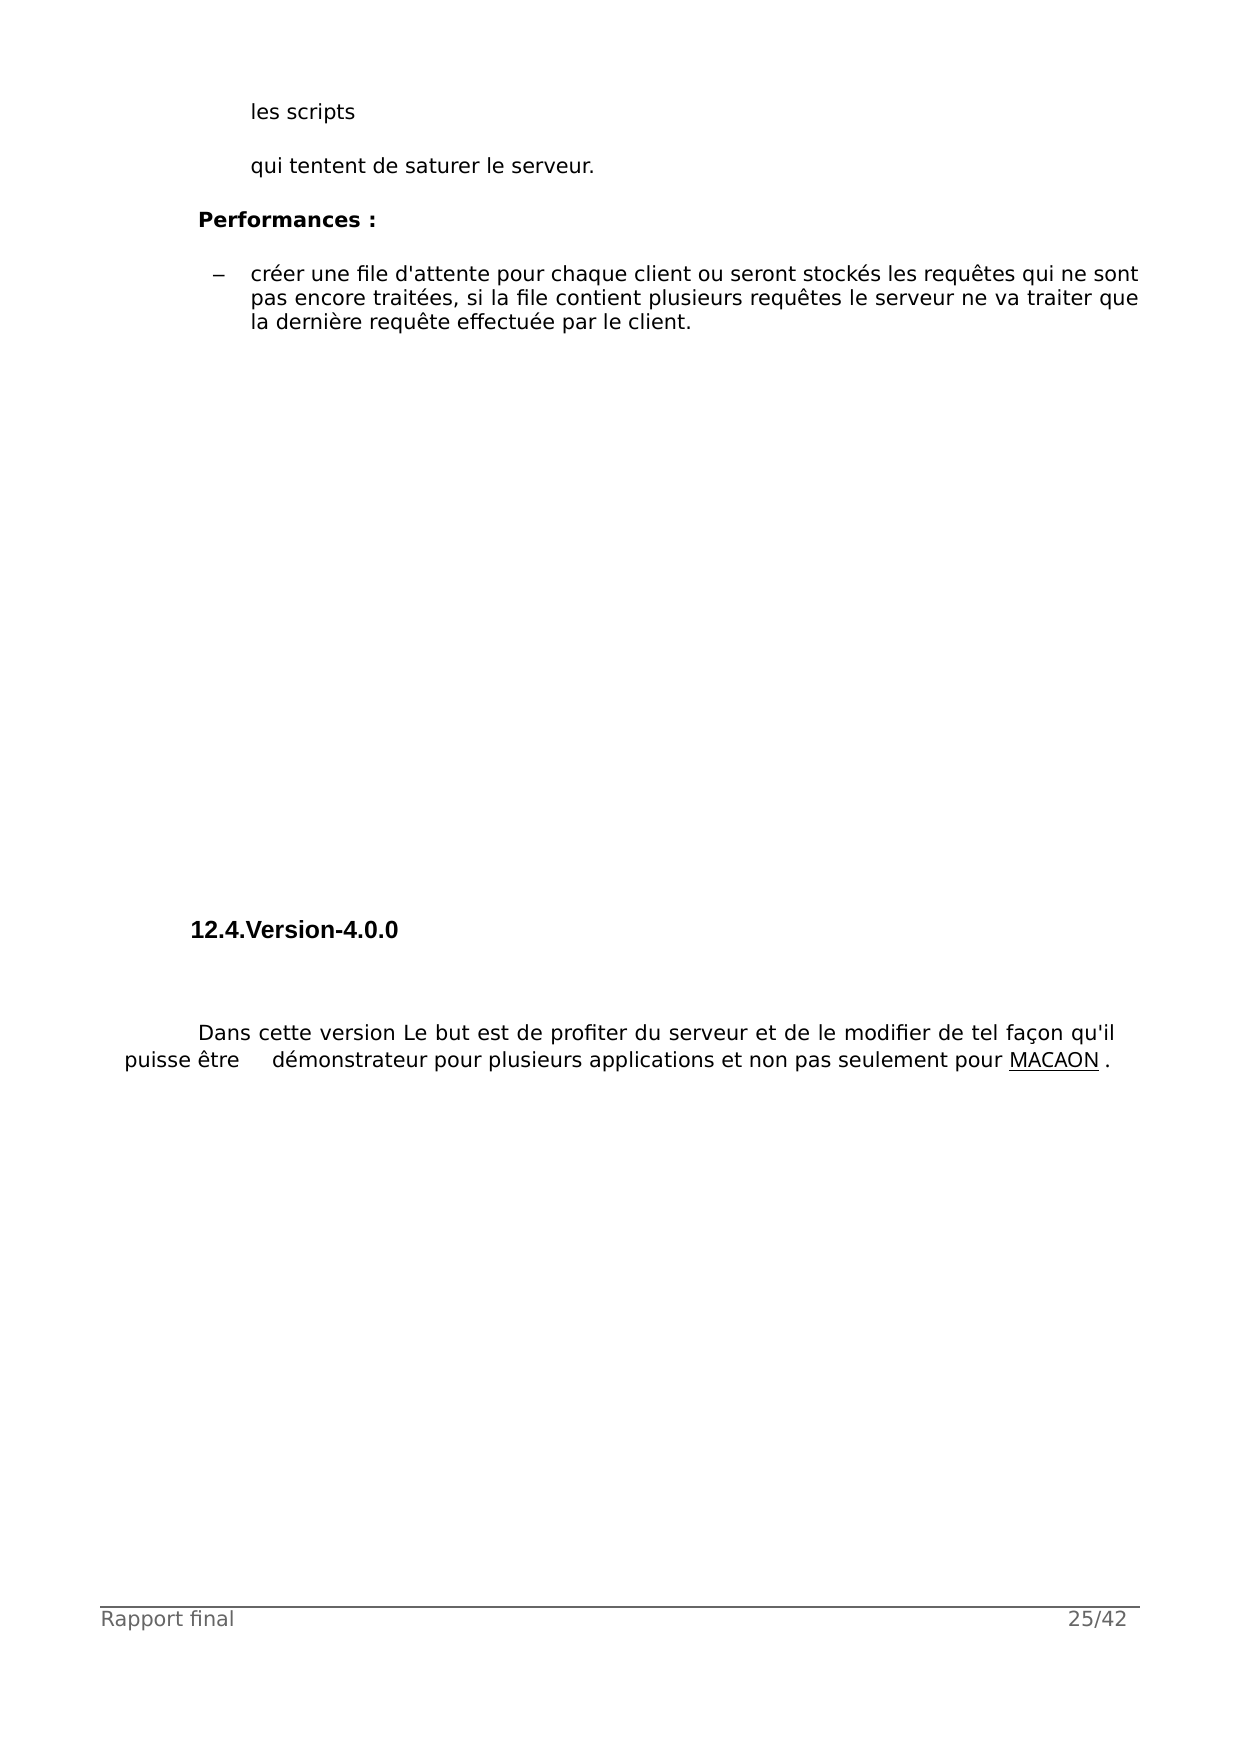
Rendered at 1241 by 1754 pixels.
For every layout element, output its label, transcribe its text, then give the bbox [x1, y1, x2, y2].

list créer une file d'attente pour chaque client ou seront stockés les requêtes qui ne sont pas encore traitées, si la file contient plusieurs requêtes le serveur ne va traiter que la dernière requête effectuée par le client. [213, 262, 1140, 334]
text Performances : [124, 208, 1116, 232]
list les scripts [213, 100, 1140, 125]
subtitle 12.4.Version-4.0.0 [100, 915, 1140, 943]
text Dans cette version Le but est de profiter du serveur et de le modifier de tel façon qu'il puisse être démonstrateur pour plusieurs applications et non pas seulement pour MACAON . [124, 1021, 1116, 1074]
list qui tentent de saturer le serveur. [213, 154, 1140, 178]
